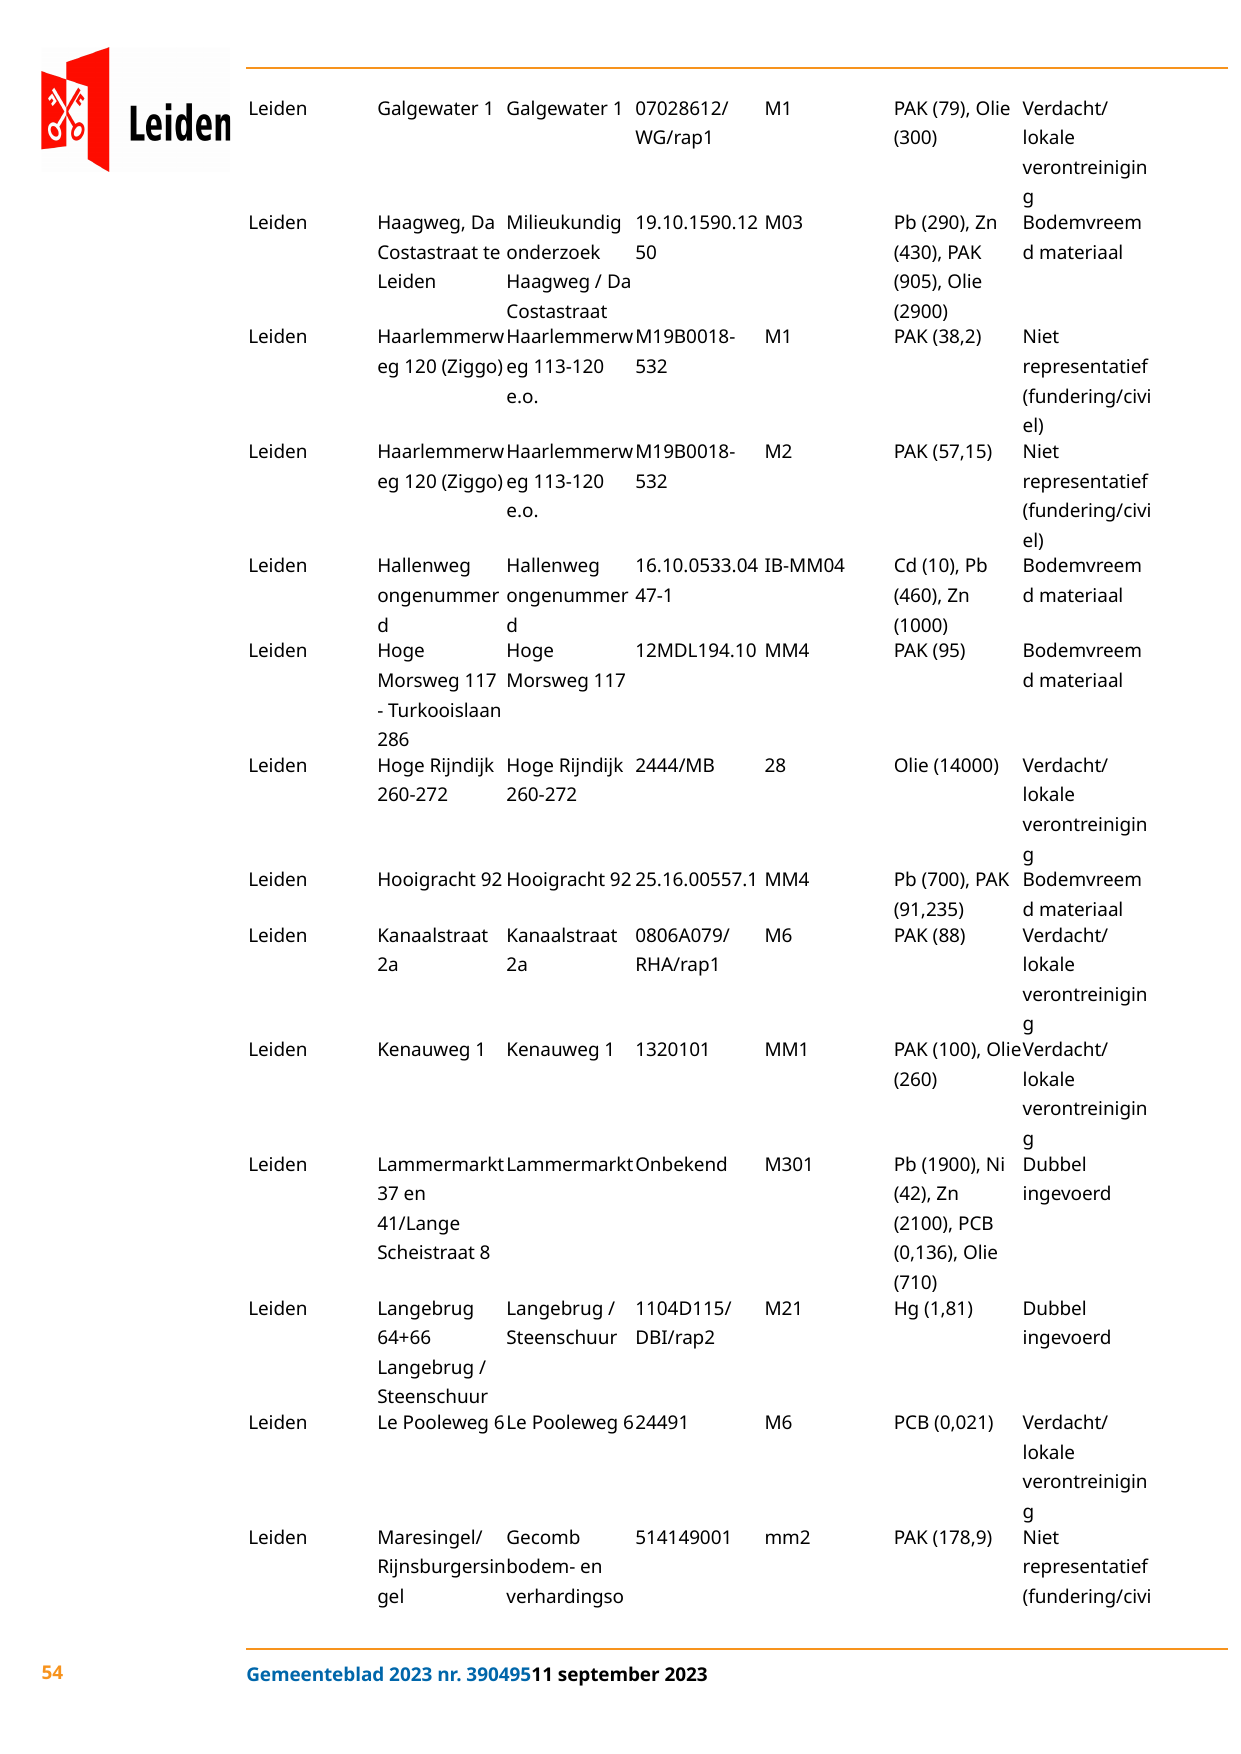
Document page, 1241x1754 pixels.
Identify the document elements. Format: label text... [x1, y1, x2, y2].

table_cell Lammermarkt 37 en 41/Lange Scheistraat 8 [377, 1151, 506, 1295]
table_cell Hallenweg ongenummerd [377, 553, 506, 638]
table_cell 16.10.0533.0447-1 [635, 553, 764, 638]
table_cell 12MDL194.10 [635, 638, 764, 752]
table_cell Bodemvreemd materiaal [1023, 553, 1152, 638]
table_cell PAK (100), Olie (260) [894, 1036, 1022, 1151]
table_cell Haarlemmerweg 120 (Ziggo) [377, 438, 506, 553]
table_cell Verdacht/lokale verontreiniging [1023, 1036, 1152, 1151]
table_cell Leiden [248, 553, 377, 638]
table_cell Leiden [248, 922, 377, 1036]
table_cell Pb (700), PAK (91,235) [894, 867, 1022, 922]
table_cell PAK (57,15) [894, 438, 1022, 553]
table_cell Pb (290), Zn (430), PAK (905), Olie (2900) [894, 209, 1022, 324]
table_cell Langebrug / Steenschuur [506, 1295, 635, 1409]
table_cell M6 [764, 1409, 893, 1524]
table_cell Maresingel/ Rijnsburgersingel [377, 1524, 506, 1609]
table_cell PAK (88) [894, 922, 1022, 1036]
table_cell Kanaalstraat 2a [506, 922, 635, 1036]
table_cell MM4 [764, 867, 893, 922]
table_cell Leiden [248, 1151, 377, 1295]
table_cell 2444/MB [635, 752, 764, 867]
table_cell 25.16.00557.1 [635, 867, 764, 922]
table_cell Cd (10), Pb (460), Zn (1000) [894, 553, 1022, 638]
table_cell PAK (38,2) [894, 324, 1022, 438]
table_cell Kenauweg 1 [506, 1036, 635, 1151]
table_cell 0806A079/RHA/rap1 [635, 922, 764, 1036]
table_cell Verdacht/lokale verontreiniging [1023, 922, 1152, 1036]
table_cell Leiden [248, 324, 377, 438]
table_cell PAK (95) [894, 638, 1022, 752]
table_cell M1 [764, 324, 893, 438]
picture [41, 47, 231, 172]
table_cell Hooigracht 92 [377, 867, 506, 922]
table_cell Leiden [248, 438, 377, 553]
table_cell Le Pooleweg 6 [506, 1409, 635, 1524]
table_cell Leiden [248, 1036, 377, 1151]
table_cell M301 [764, 1151, 893, 1295]
table_cell Bodemvreemd materiaal [1023, 209, 1152, 324]
table_cell Niet representatief (fundering/civiel) [1023, 324, 1152, 438]
table_cell Hoge Rijndijk 260-272 [506, 752, 635, 867]
table_cell Haarlemmerweg 113-120 e.o. [506, 438, 635, 553]
table_cell PCB (0,021) [894, 1409, 1022, 1524]
table_cell M1 [764, 95, 893, 209]
table_cell Leiden [248, 209, 377, 324]
table_cell Pb (1900), Ni (42), Zn (2100), PCB (0,136), Olie (710) [894, 1151, 1022, 1295]
table_cell Leiden [248, 1524, 377, 1609]
table_cell IB-MM04 [764, 553, 893, 638]
table_cell Milieukundig onderzoek Haagweg / Da Costastraat [506, 209, 635, 324]
table_cell Kenauweg 1 [377, 1036, 506, 1151]
table_cell Hg (1,81) [894, 1295, 1022, 1409]
table_cell M21 [764, 1295, 893, 1409]
table_cell Leiden [248, 95, 377, 209]
table_cell Hoge Morsweg 117 [506, 638, 635, 752]
table_cell PAK (79), Olie (300) [894, 95, 1022, 209]
table_cell Leiden [248, 1295, 377, 1409]
table_cell 24491 [635, 1409, 764, 1524]
table_cell Hallenweg ongenummerd [506, 553, 635, 638]
table_cell Leiden [248, 1409, 377, 1524]
table_cell Gecomb bodem- en verhardingso [506, 1524, 635, 1609]
table_cell Lammermarkt [506, 1151, 635, 1295]
table_cell 28 [764, 752, 893, 867]
table_cell M2 [764, 438, 893, 553]
table_cell Bodemvreemd materiaal [1023, 638, 1152, 752]
table_cell Haarlemmerweg 120 (Ziggo) [377, 324, 506, 438]
table_cell mm2 [764, 1524, 893, 1609]
table_cell Niet representatief (fundering/civiel) [1023, 438, 1152, 553]
table_cell Verdacht/lokale verontreiniging [1023, 95, 1152, 209]
table_cell 19.10.1590.1250 [635, 209, 764, 324]
table_cell Bodemvreemd materiaal [1023, 867, 1152, 922]
table_cell 514149001 [635, 1524, 764, 1609]
table_cell Haarlemmerweg 113-120 e.o. [506, 324, 635, 438]
table_cell 1104D115/DBI/rap2 [635, 1295, 764, 1409]
table_cell Le Pooleweg 6 [377, 1409, 506, 1524]
table_cell M19B0018-532 [635, 324, 764, 438]
table_cell M19B0018-532 [635, 438, 764, 553]
table_cell Dubbel ingevoerd [1023, 1151, 1152, 1295]
table_cell Langebrug 64+66 Langebrug / Steenschuur [377, 1295, 506, 1409]
table_cell Verdacht/lokale verontreiniging [1023, 1409, 1152, 1524]
table_cell Leiden [248, 867, 377, 922]
table_cell Leiden [248, 638, 377, 752]
table_cell Dubbel ingevoerd [1023, 1295, 1152, 1409]
table_cell Niet representatief (fundering/civi [1023, 1524, 1152, 1609]
table_cell M6 [764, 922, 893, 1036]
table_cell MM1 [764, 1036, 893, 1151]
table_cell 1320101 [635, 1036, 764, 1151]
table_cell Hooigracht 92 [506, 867, 635, 922]
table_cell Galgewater 1 [377, 95, 506, 209]
table_cell Leiden [248, 752, 377, 867]
table_cell Onbekend [635, 1151, 764, 1295]
table_cell PAK (178,9) [894, 1524, 1022, 1609]
table_cell 07028612/WG/rap1 [635, 95, 764, 209]
table_cell Hoge Morsweg 117 - Turkooislaan 286 [377, 638, 506, 752]
table_cell Haagweg, Da Costastraat te Leiden [377, 209, 506, 324]
table_cell M03 [764, 209, 893, 324]
table_cell MM4 [764, 638, 893, 752]
table_cell Kanaalstraat 2a [377, 922, 506, 1036]
table_cell Verdacht/lokale verontreiniging [1023, 752, 1152, 867]
table_cell Galgewater 1 [506, 95, 635, 209]
table_cell Hoge Rijndijk 260-272 [377, 752, 506, 867]
table_cell Olie (14000) [894, 752, 1022, 867]
